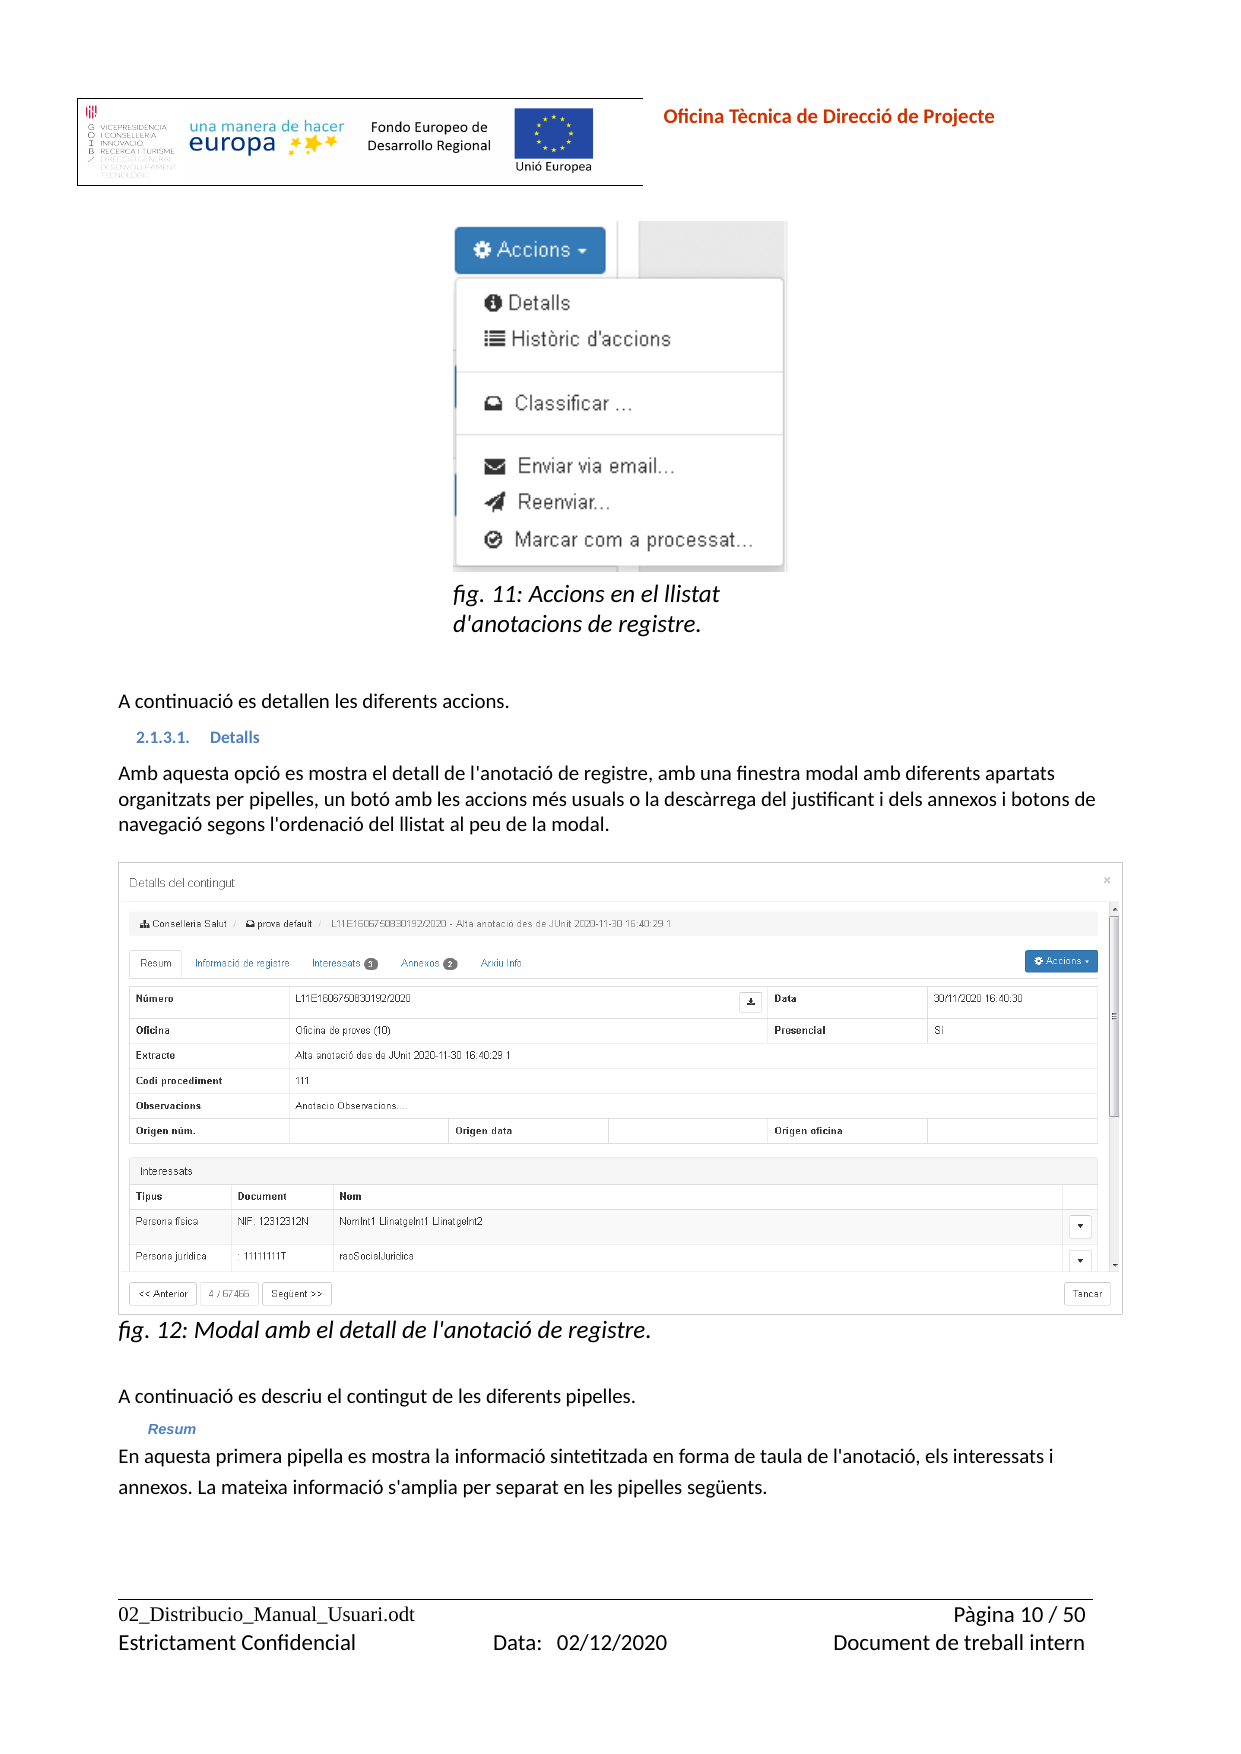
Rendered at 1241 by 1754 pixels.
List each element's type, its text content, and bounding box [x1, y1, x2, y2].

text A continuació es detallen les diferents accions. [118, 689, 1122, 714]
picture [82, 103, 181, 180]
picture [452, 221, 788, 572]
text Amb aquesta opció es mostra el detall de l'anotació de registre, amb una finestra modal amb diferents apartats organitzats per pipelles, un botó amb les accions més usuals o la descàrrega del justificant i dels annexos i botons de navegació segons l'ordenació del llistat al peu de la modal. [118, 760, 1122, 837]
text En aquesta primera pipella es mostra la informació sintetitzada en forma de taula de l'anotació, els interessats i annexos. La mateixa informació s'amplia per separat en les pipelles següents. [118, 1444, 1122, 1499]
subtitle Resum [148, 1421, 1122, 1437]
text fig. 11: Accions en el llistat d'anotacions de registre. [453, 572, 787, 639]
text A continuació es descriu el contingut de les diferents pipelles. [118, 1383, 1122, 1408]
text fig. 12: Modal amb el detall de l'anotació de registre. [118, 1315, 1122, 1345]
text [119, 863, 1122, 1314]
subtitle Detalls [136, 727, 1122, 748]
picture [187, 103, 599, 180]
picture [121, 865, 1119, 1312]
